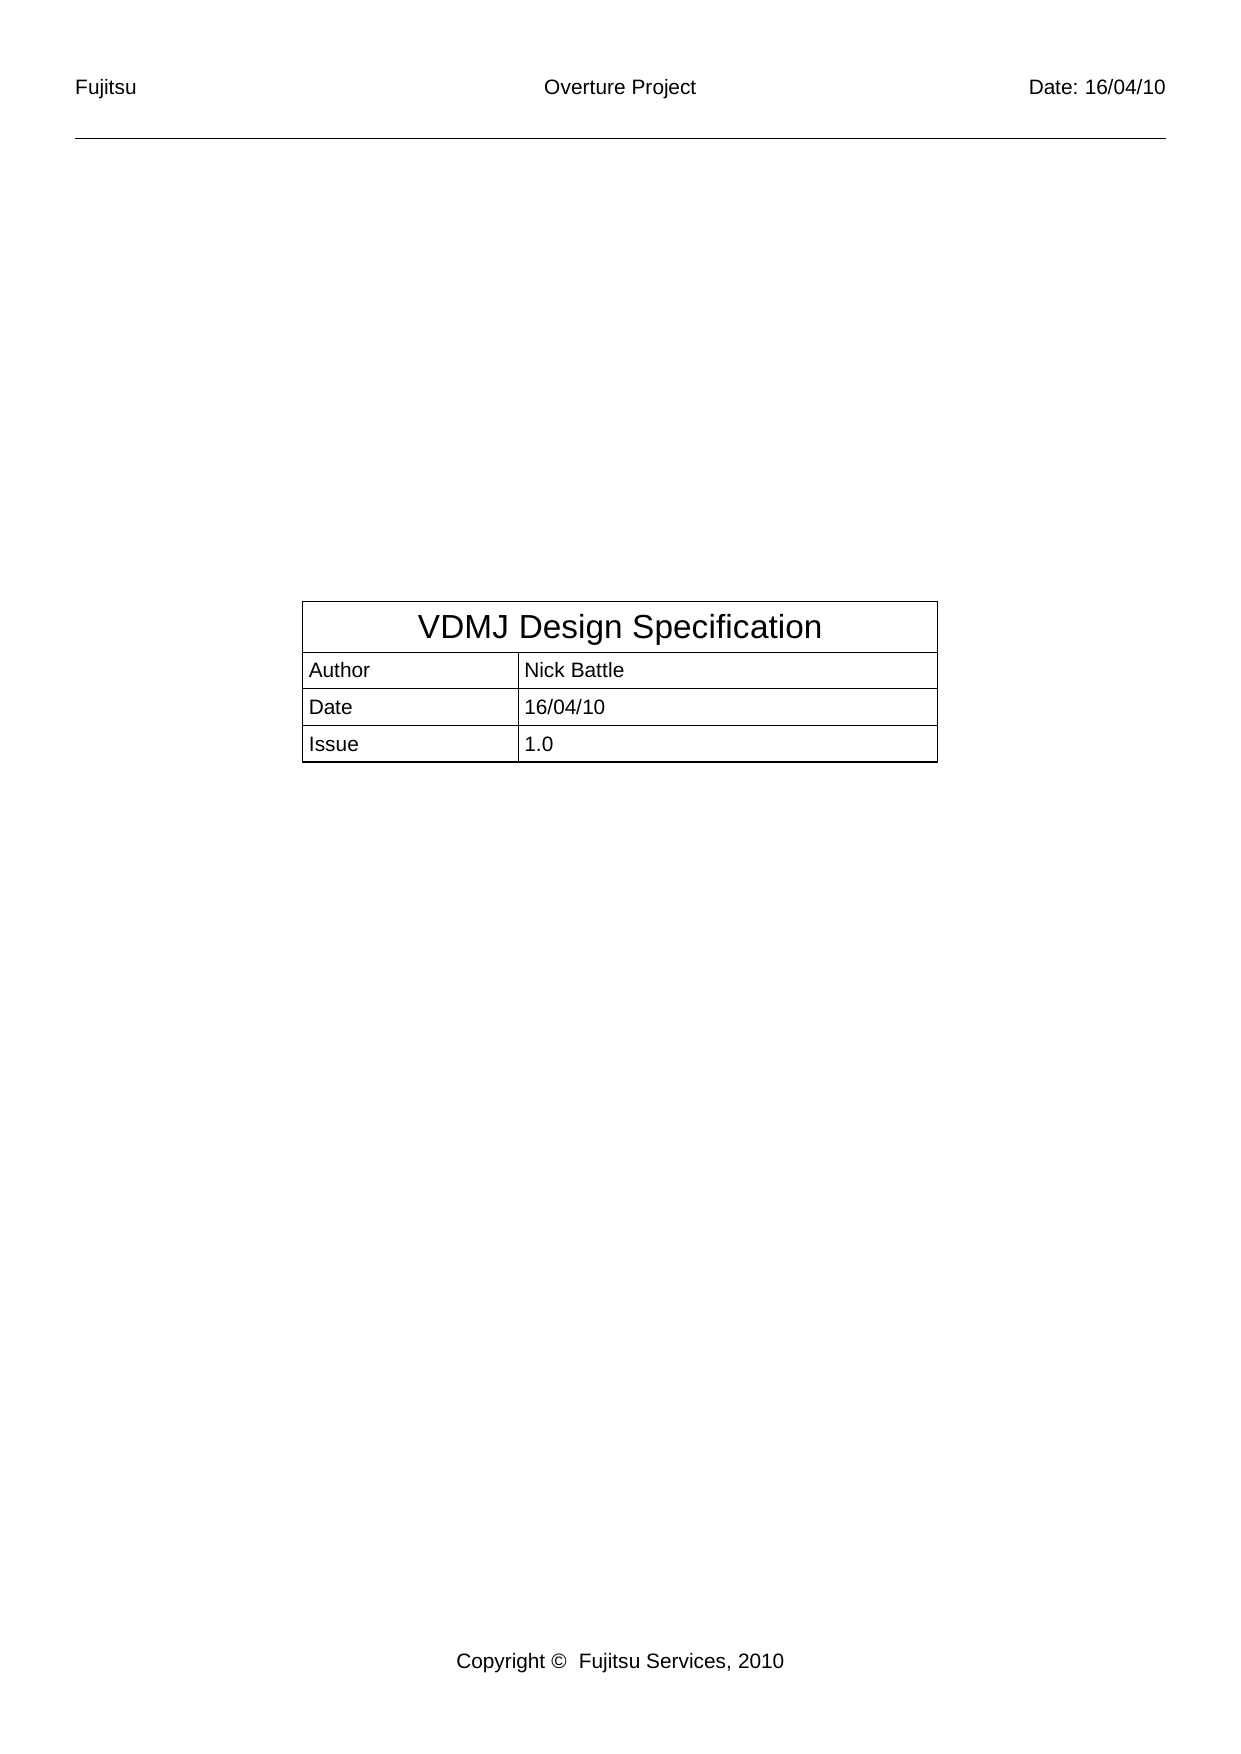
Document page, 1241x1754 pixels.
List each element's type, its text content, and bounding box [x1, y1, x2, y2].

table_cell 16/04/10 [519, 689, 937, 725]
table_cell Date [303, 689, 518, 725]
table_cell 1.0 [519, 726, 937, 761]
table_cell Nick Battle [519, 653, 937, 688]
table_header VDMJ Design Specification [303, 602, 937, 652]
table_cell Author [303, 653, 518, 688]
table_cell Issue [303, 726, 518, 761]
